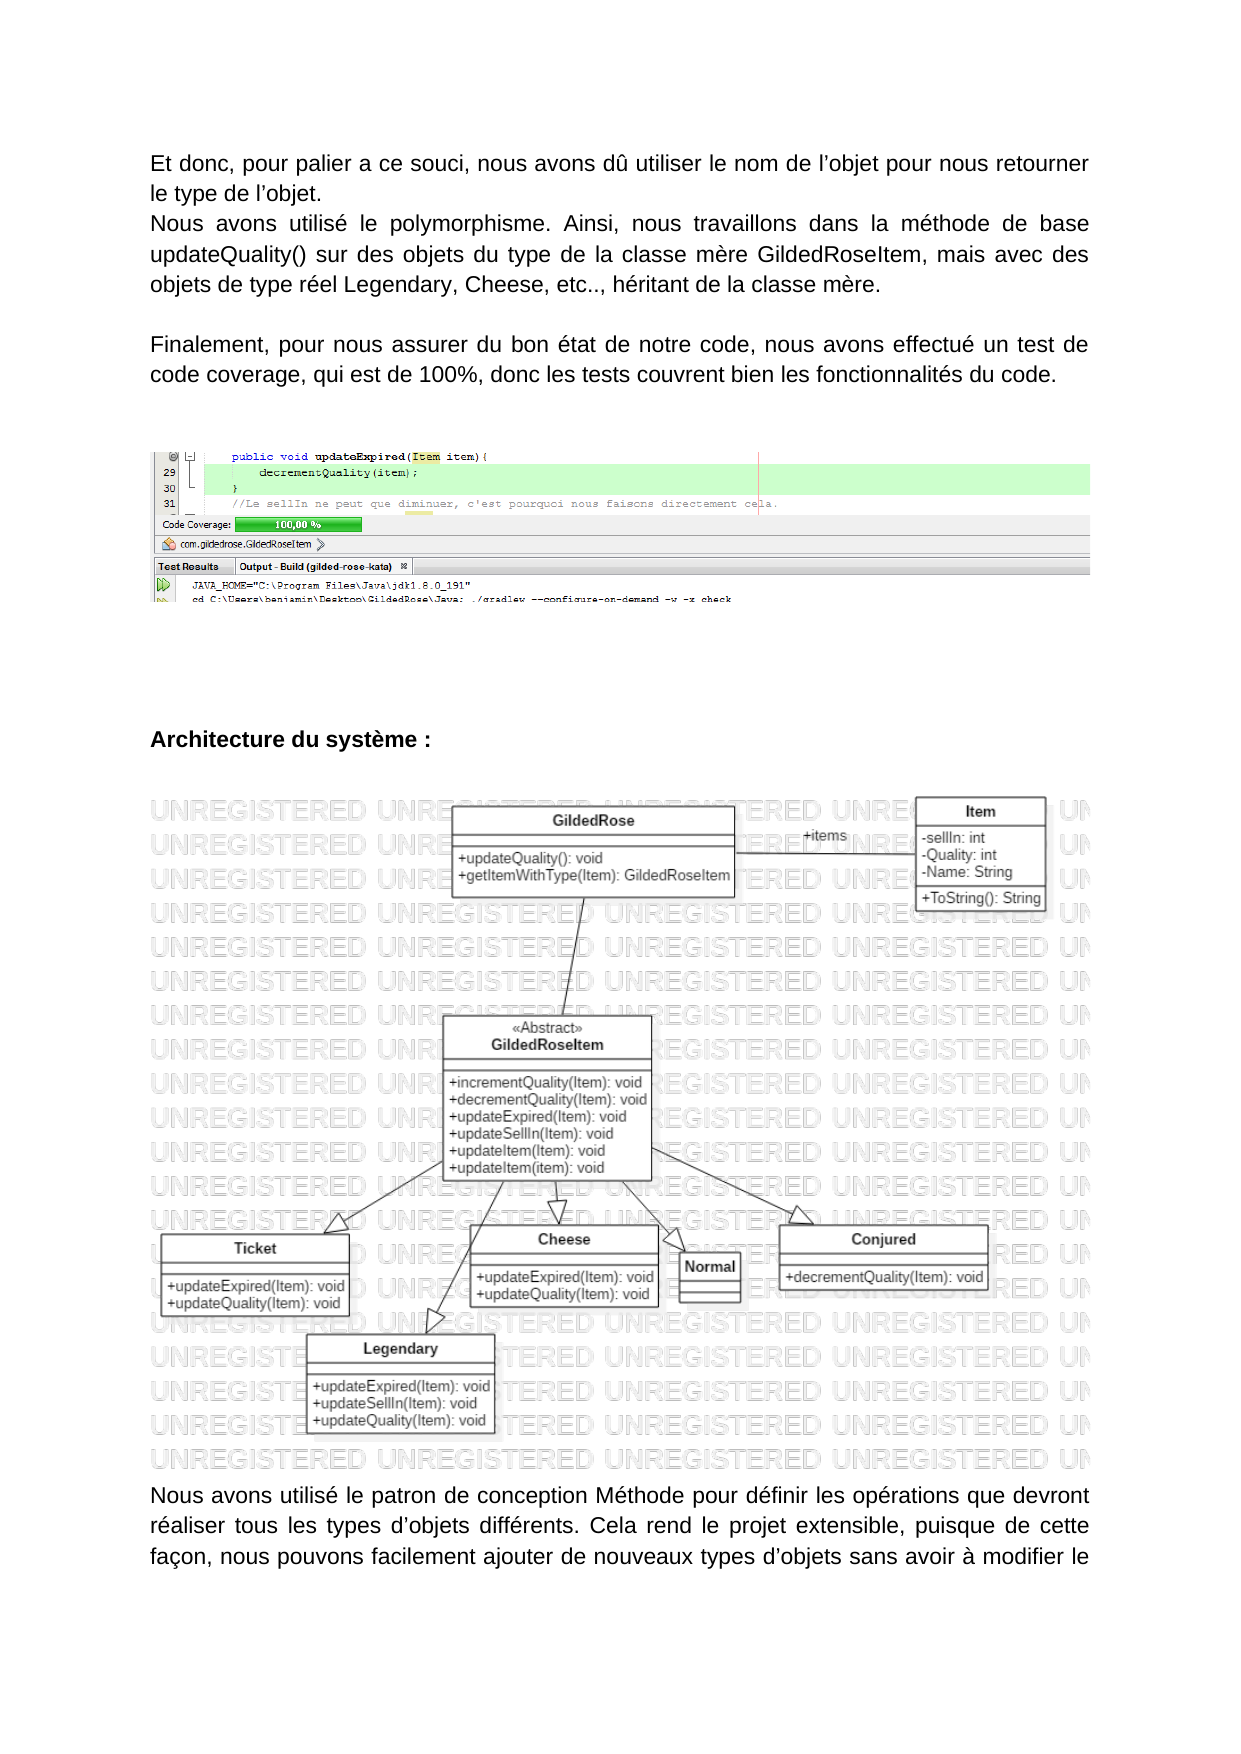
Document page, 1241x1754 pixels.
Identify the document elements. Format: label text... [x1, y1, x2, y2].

text Nous avons utilisé le polymorphisme. Ainsi, nous travaillons dans la méthode de base updateQuality() sur des objets du type de la classe mère GildedRoseItem, mais avec des objets de type réel Legendary, Cheese, etc.., héritant de la classe mère. [150, 210, 1090, 297]
text Et donc, pour palier a ce souci, nous avons dû utiliser le nom de l’objet pour nous retourner le type de l’objet. [150, 150, 1090, 207]
picture [150, 786, 1091, 1479]
text Architecture du système : [150, 726, 1090, 753]
text Finalement, pour nous assurer du bon état de notre code, nous avons effectué un test de code coverage, qui est de 100%, donc les tests couvrent bien les fonctionnalités du code. [150, 331, 1090, 388]
picture [150, 452, 1091, 602]
text Nous avons utilisé le patron de conception Méthode pour définir les opérations que devront réaliser tous les types d’objets différents. Cela rend le projet extensible, puisque de cette façon, nous pouvons facilement ajouter de nouveaux types d’objets sans avoir à modifier le [150, 1479, 1090, 1569]
